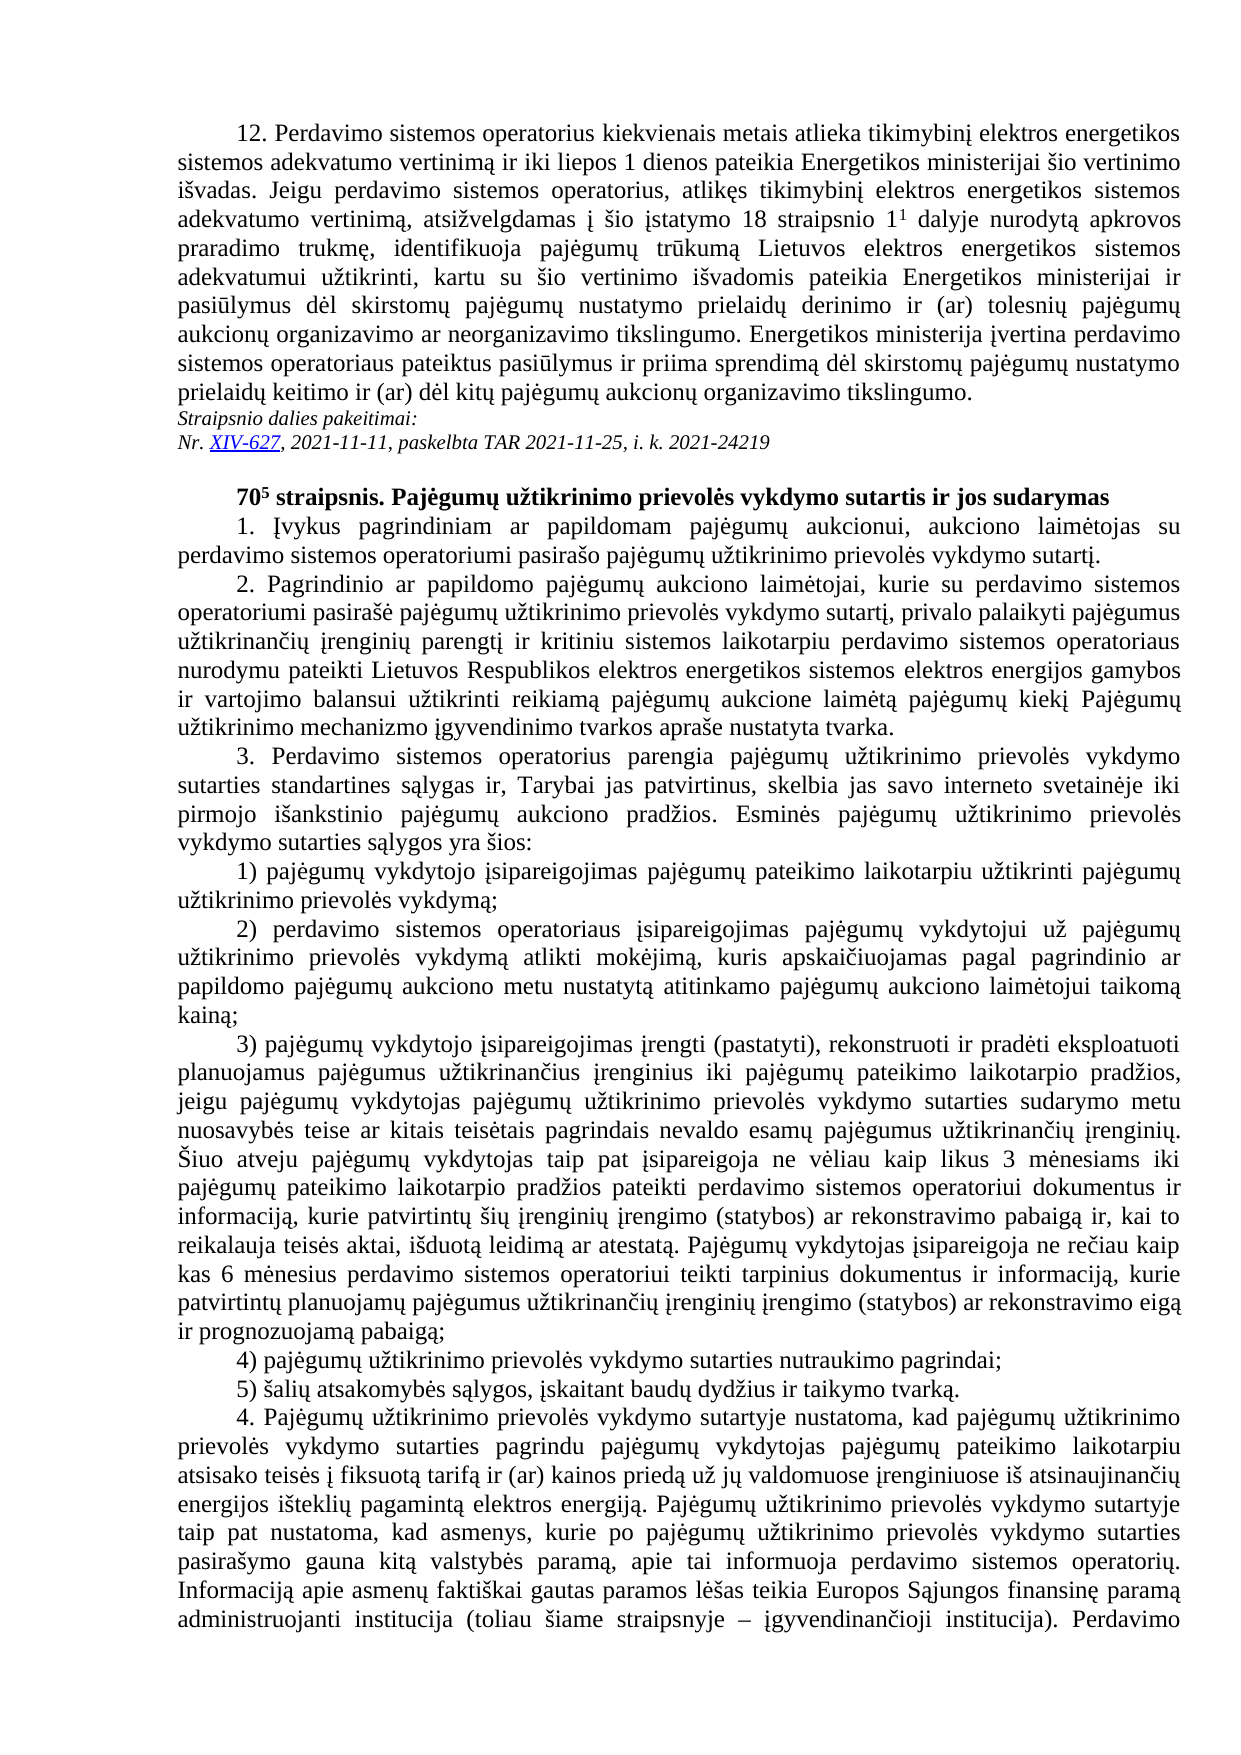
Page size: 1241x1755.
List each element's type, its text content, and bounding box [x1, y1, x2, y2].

text 12. Perdavimo sistemos operatorius kiekvienais metais atlieka tikimybinį elektros energetikos sistemos adekvatumo vertinimą ir iki liepos 1 dienos pateikia Energetikos ministerijai šio vertinimo išvadas. Jeigu perdavimo sistemos operatorius, atlikęs tikimybinį elektros energetikos sistemos adekvatumo vertinimą, atsižvelgdamas į šio įstatymo 18 straipsnio 11 dalyje nurodytą apkrovos praradimo trukmę, identifikuoja pajėgumų trūkumą Lietuvos elektros energetikos sistemos adekvatumui užtikrinti, kartu su šio vertinimo išvadomis pateikia Energetikos ministerijai ir pasiūlymus dėl skirstomų pajėgumų nustatymo prielaidų derinimo ir (ar) tolesnių pajėgumų aukcionų organizavimo ar neorganizavimo tikslingumo. Energetikos ministerija įvertina perdavimo sistemos operatoriaus pateiktus pasiūlymus ir priima sprendimą dėl skirstomų pajėgumų nustatymo prielaidų keitimo ir (ar) dėl kitų pajėgumų aukcionų organizavimo tikslingumo. [177, 118, 1181, 406]
text Straipsnio dalies pakeitimai: [177, 406, 1181, 430]
text 705 straipsnis. Pajėgumų užtikrinimo prievolės vykdymo sutartis ir jos sudarymas [177, 482, 1181, 511]
text Nr. XIV-627, 2021-11-11, paskelbta TAR 2021-11-25, i. k. 2021-24219 [177, 430, 1181, 454]
text 2) perdavimo sistemos operatoriaus įsipareigojimas pajėgumų vykdytojui už pajėgumų užtikrinimo prievolės vykdymą atlikti mokėjimą, kuris apskaičiuojamas pagal pagrindinio ar papildomo pajėgumų aukciono metu nustatytą atitinkamo pajėgumų aukciono laimėtojui taikomą kainą; [177, 914, 1181, 1029]
text 3. Perdavimo sistemos operatorius parengia pajėgumų užtikrinimo prievolės vykdymo sutarties standartines sąlygas ir, Tarybai jas patvirtinus, skelbia jas savo interneto svetainėje iki pirmojo išankstinio pajėgumų aukciono pradžios. Esminės pajėgumų užtikrinimo prievolės vykdymo sutarties sąlygos yra šios: [177, 741, 1181, 856]
text 1. Įvykus pagrindiniam ar papildomam pajėgumų aukcionui, aukciono laimėtojas su perdavimo sistemos operatoriumi pasirašo pajėgumų užtikrinimo prievolės vykdymo sutartį. [177, 511, 1181, 569]
text 4) pajėgumų užtikrinimo prievolės vykdymo sutarties nutraukimo pagrindai; [177, 1345, 1181, 1374]
text 1) pajėgumų vykdytojo įsipareigojimas pajėgumų pateikimo laikotarpiu užtikrinti pajėgumų užtikrinimo prievolės vykdymą; [177, 856, 1181, 914]
text 5) šalių atsakomybės sąlygos, įskaitant baudų dydžius ir taikymo tvarką. [177, 1374, 1181, 1402]
text 2. Pagrindinio ar papildomo pajėgumų aukciono laimėtojai, kurie su perdavimo sistemos operatoriumi pasirašė pajėgumų užtikrinimo prievolės vykdymo sutartį, privalo palaikyti pajėgumus užtikrinančių įrenginių parengtį ir kritiniu sistemos laikotarpiu perdavimo sistemos operatoriaus nurodymu pateikti Lietuvos Respublikos elektros energetikos sistemos elektros energijos gamybos ir vartojimo balansui užtikrinti reikiamą pajėgumų aukcione laimėtą pajėgumų kiekį Pajėgumų užtikrinimo mechanizmo įgyvendinimo tvarkos apraše nustatyta tvarka. [177, 569, 1181, 741]
text 4. Pajėgumų užtikrinimo prievolės vykdymo sutartyje nustatoma, kad pajėgumų užtikrinimo prievolės vykdymo sutarties pagrindu pajėgumų vykdytojas pajėgumų pateikimo laikotarpiu atsisako teisės į fiksuotą tarifą ir (ar) kainos priedą už jų valdomuose įrenginiuose iš atsinaujinančių energijos išteklių pagamintą elektros energiją. Pajėgumų užtikrinimo prievolės vykdymo sutartyje taip pat nustatoma, kad asmenys, kurie po pajėgumų užtikrinimo prievolės vykdymo sutarties pasirašymo gauna kitą valstybės paramą, apie tai informuoja perdavimo sistemos operatorių. Informaciją apie asmenų faktiškai gautas paramos lėšas teikia Europos Sąjungos finansinę paramą administruojanti institucija (toliau šiame straipsnyje – įgyvendinančioji institucija). Perdavimo [177, 1402, 1181, 1632]
text 3) pajėgumų vykdytojo įsipareigojimas įrengti (pastatyti), rekonstruoti ir pradėti eksploatuoti planuojamus pajėgumus užtikrinančius įrenginius iki pajėgumų pateikimo laikotarpio pradžios, jeigu pajėgumų vykdytojas pajėgumų užtikrinimo prievolės vykdymo sutarties sudarymo metu nuosavybės teise ar kitais teisėtais pagrindais nevaldo esamų pajėgumus užtikrinančių įrenginių. Šiuo atveju pajėgumų vykdytojas taip pat įsipareigoja ne vėliau kaip likus 3 mėnesiams iki pajėgumų pateikimo laikotarpio pradžios pateikti perdavimo sistemos operatoriui dokumentus ir informaciją, kurie patvirtintų šių įrenginių įrengimo (statybos) ar rekonstravimo pabaigą ir, kai to reikalauja teisės aktai, išduotą leidimą ar atestatą. Pajėgumų vykdytojas įsipareigoja ne rečiau kaip kas 6 mėnesius perdavimo sistemos operatoriui teikti tarpinius dokumentus ir informaciją, kurie patvirtintų planuojamų pajėgumus užtikrinančių įrenginių įrengimo (statybos) ar rekonstravimo eigą ir prognozuojamą pabaigą; [177, 1029, 1181, 1345]
